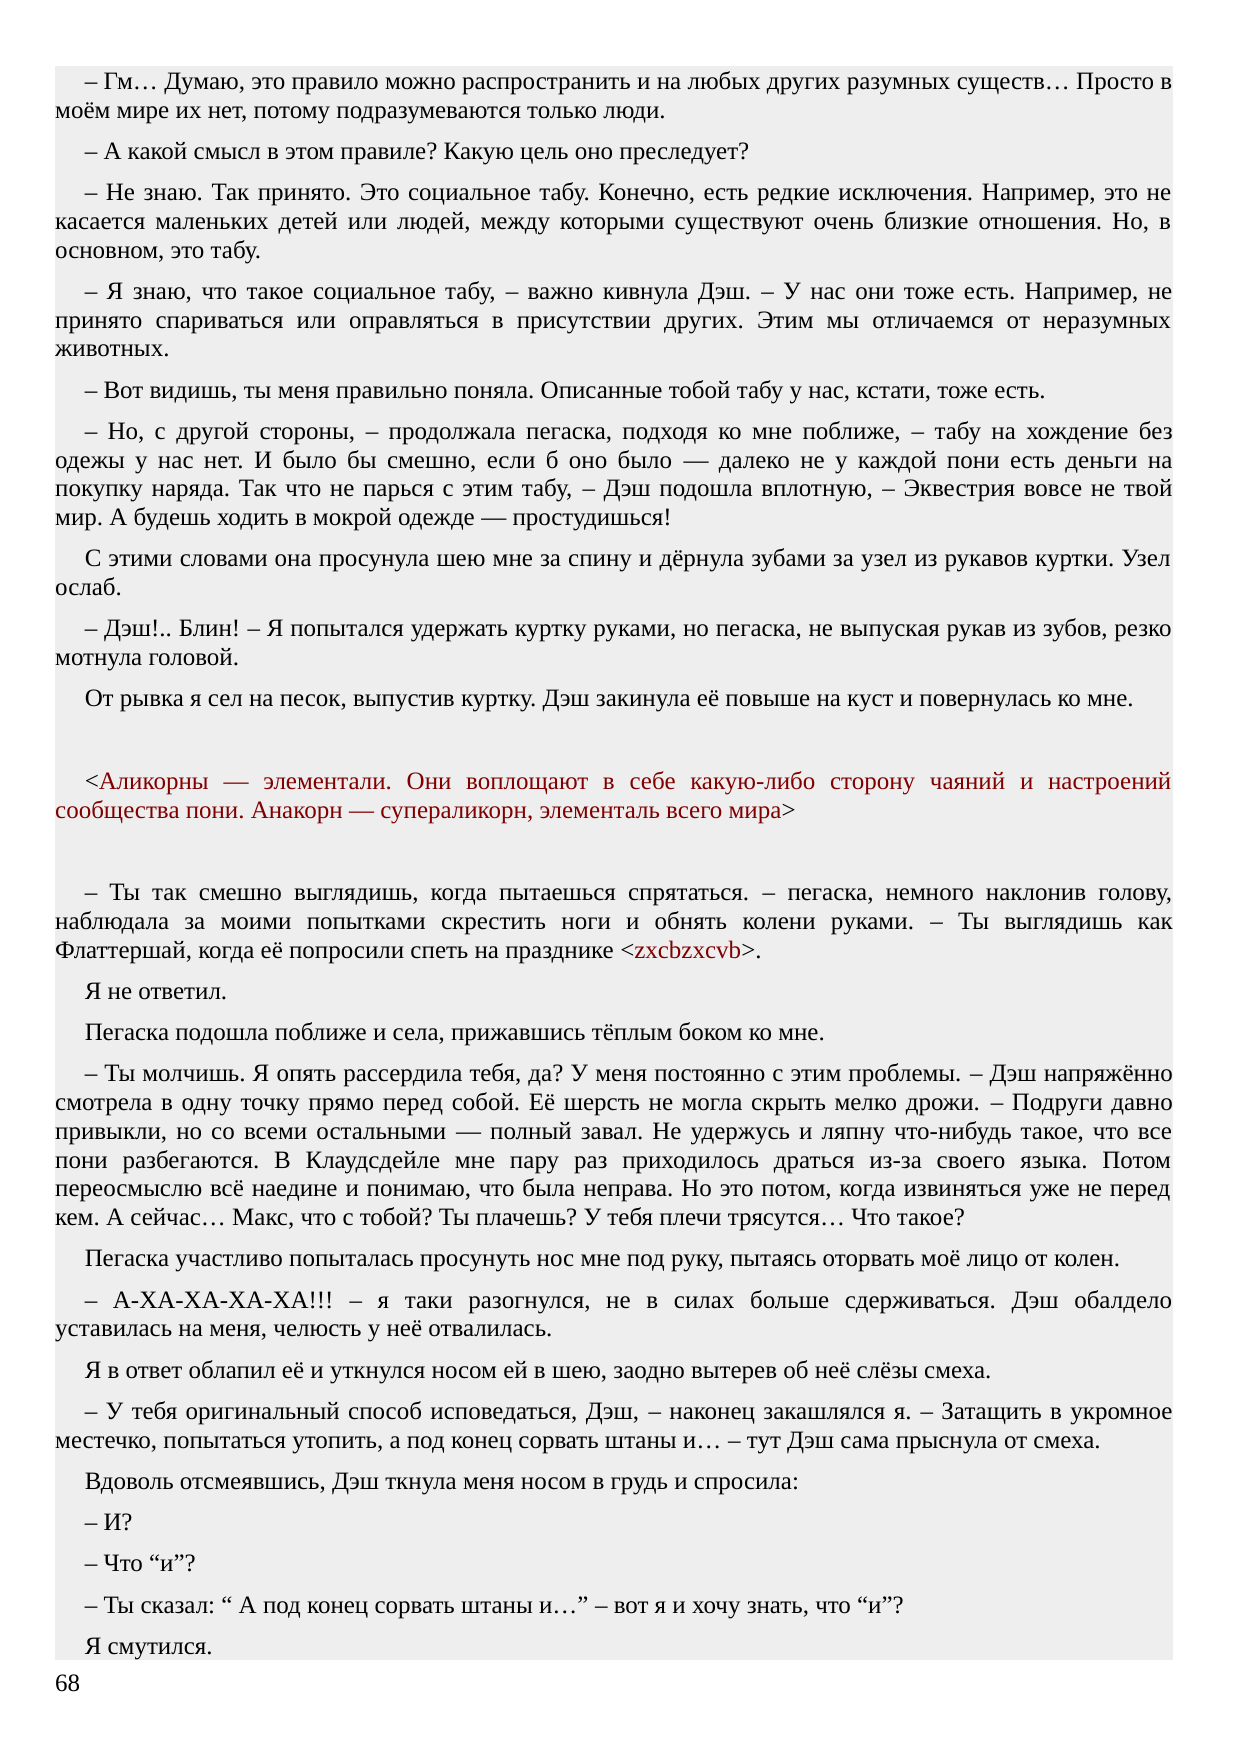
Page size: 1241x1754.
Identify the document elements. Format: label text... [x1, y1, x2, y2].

text Я в ответ облапил её и уткнулся носом ей в шею, заодно вытерев об неё слёзы смеха. [55, 1355, 1173, 1383]
text – Я знаю, что такое социальное табу, – важно кивнула Дэш. – У нас они тоже есть. Например, не принято спариваться или оправляться в присутствии других. Этим мы отличаемся от неразумных животных. [55, 276, 1173, 362]
text – А какой смысл в этом правиле? Какую цель оно преследует? [55, 136, 1173, 165]
text – Но, с другой стороны, – продолжала пегаска, подходя ко мне поближе, – табу на хождение без одежы у нас нет. И было бы смешно, если б оно было — далеко не у каждой пони есть деньги на покупку наряда. Так что не парься с этим табу, – Дэш подошла вплотную, – Эквестрия вовсе не твой мир. А будешь ходить в мокрой одежде — простудишься! [55, 416, 1173, 531]
text – Не знаю. Так принято. Это социальное табу. Конечно, есть редкие исключения. Например, это не касается маленьких детей или людей, между которыми существуют очень близкие отношения. Но, в основном, это табу. [55, 177, 1173, 263]
text Вдоволь отсмеявшись, Дэш ткнула меня носом в грудь и спросила: [55, 1466, 1173, 1495]
text От рывка я сел на песок, выпустив куртку. Дэш закинула её повыше на куст и повернулась ко мне. [55, 683, 1173, 712]
text – Гм… Думаю, это правило можно распространить и на любых других разумных существ… Просто в моём мире их нет, потому подразумеваются только люди. [55, 66, 1173, 123]
text – Что “и”? [55, 1548, 1173, 1577]
text – У тебя оригинальный способ исповедаться, Дэш, – наконец закашлялся я. – Затащить в укромное местечко, попытаться утопить, а под конец сорвать штаны и… – тут Дэш сама прыснула от смеха. [55, 1396, 1173, 1453]
text Пегаска подошла поближе и села, прижавшись тёплым боком ко мне. [55, 1017, 1173, 1046]
text – Дэш!.. Блин! – Я попытался удержать куртку руками, но пегаска, не выпуская рукав из зубов, резко мотнула головой. [55, 613, 1173, 671]
text – Ты так смешно выглядишь, когда пытаешься спрятаться. – пегаска, немного наклонив голову, наблюдала за моими попытками скрестить ноги и обнять колени руками. – Ты выглядишь как Флаттершай, когда её попросили спеть на празднике <zxcbzxcvb>. [55, 877, 1173, 963]
text – Ты молчишь. Я опять рассердила тебя, да? У меня постоянно с этим проблемы. – Дэш напряжённо смотрела в одну точку прямо перед собой. Её шерсть не могла скрыть мелко дрожи. – Подруги давно привыкли, но со всеми остальными — полный завал. Не удержусь и ляпну что-нибудь такое, что все пони разбегаются. В Клаудсдейле мне пару раз приходилось драться из-за своего языка. Потом переосмыслю всё наедине и понимаю, что была неправа. Но это потом, когда извиняться уже не перед кем. А сейчас… Макс, что с тобой? Ты плачешь? У тебя плечи трясутся… Что такое? [55, 1058, 1173, 1231]
text – А-ХА-ХА-ХА-ХА!!! – я таки разогнулся, не в силах больше сдерживаться. Дэш обалдело уставилась на меня, челюсть у неё отвалилась. [55, 1285, 1173, 1342]
text <Аликорны — элементали. Они воплощают в себе какую-либо сторону чаяний и настроений сообщества пони. Анакорн — супераликорн, элементаль всего мира> [55, 766, 1173, 823]
text Я не ответил. [55, 976, 1173, 1005]
text – И? [55, 1507, 1173, 1536]
text – Ты сказал: “ А под конец сорвать штаны и…” – вот я и хочу знать, что “и”? [55, 1590, 1173, 1618]
text Я смутился. [55, 1631, 1173, 1660]
text Пегаска участливо попыталась просунуть нос мне под руку, пытаясь оторвать моё лицо от колен. [55, 1243, 1173, 1272]
text – Вот видишь, ты меня правильно поняла. Описанные тобой табу у нас, кстати, тоже есть. [55, 375, 1173, 403]
text С этими словами она просунула шею мне за спину и дёрнула зубами за узел из рукавов куртки. Узел ослаб. [55, 543, 1173, 601]
